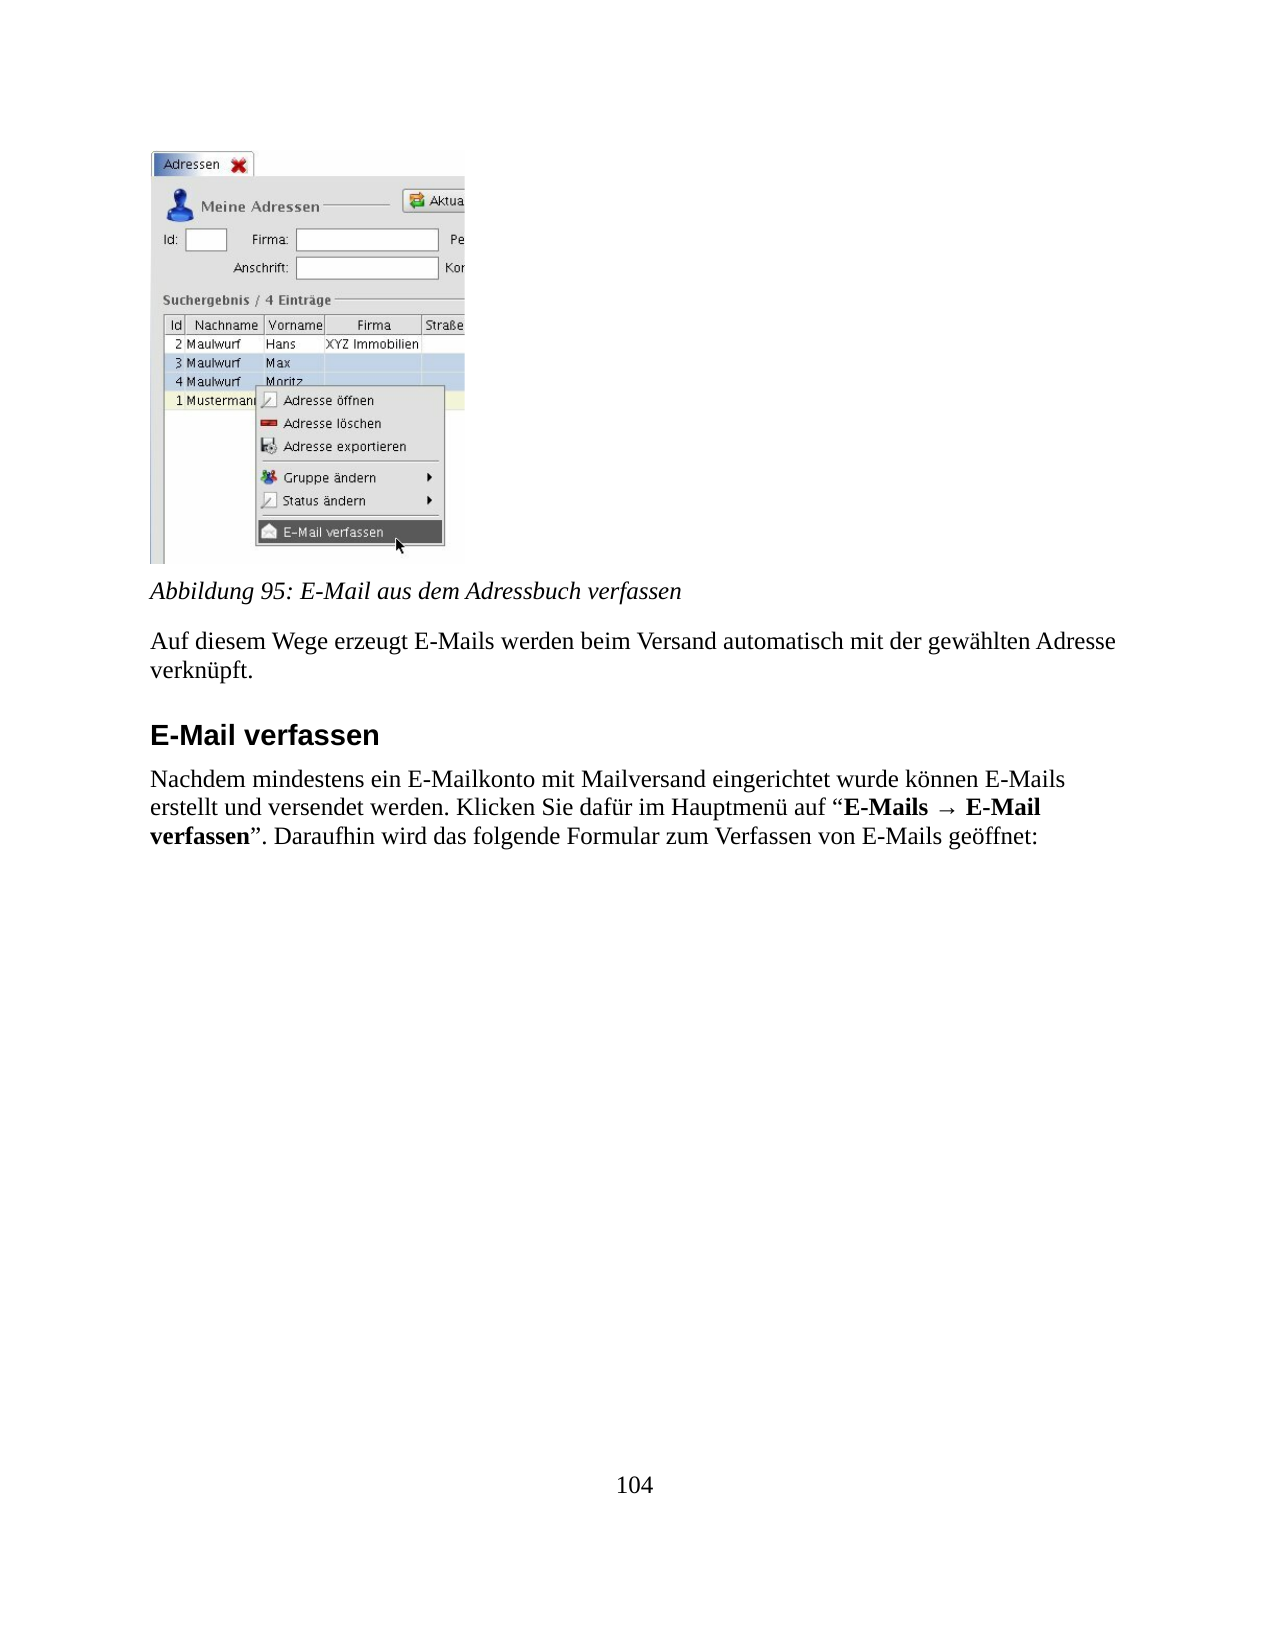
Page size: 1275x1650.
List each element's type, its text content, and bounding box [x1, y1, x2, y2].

subtitle E-Mail verfassen [150, 718, 1125, 751]
picture [150, 150, 465, 564]
text Nachdem mindestens ein E-Mailkonto mit Mailversand eingerichtet wurde können E-Mails erstellt und versendet werden. Klicken Sie dafür im Hauptmenü auf “E-Mails → E-Mail verfassen”. Daraufhin wird das folgende Formular zum Verfassen von E-Mails geöffnet: [150, 764, 1125, 850]
text Auf diesem Wege erzeugt E-Mails werden beim Versand automatisch mit der gewählten Adresse verknüpft. [150, 626, 1125, 684]
text Abbildung 95: E-Mail aus dem Adressbuch verfassen [150, 576, 1125, 605]
